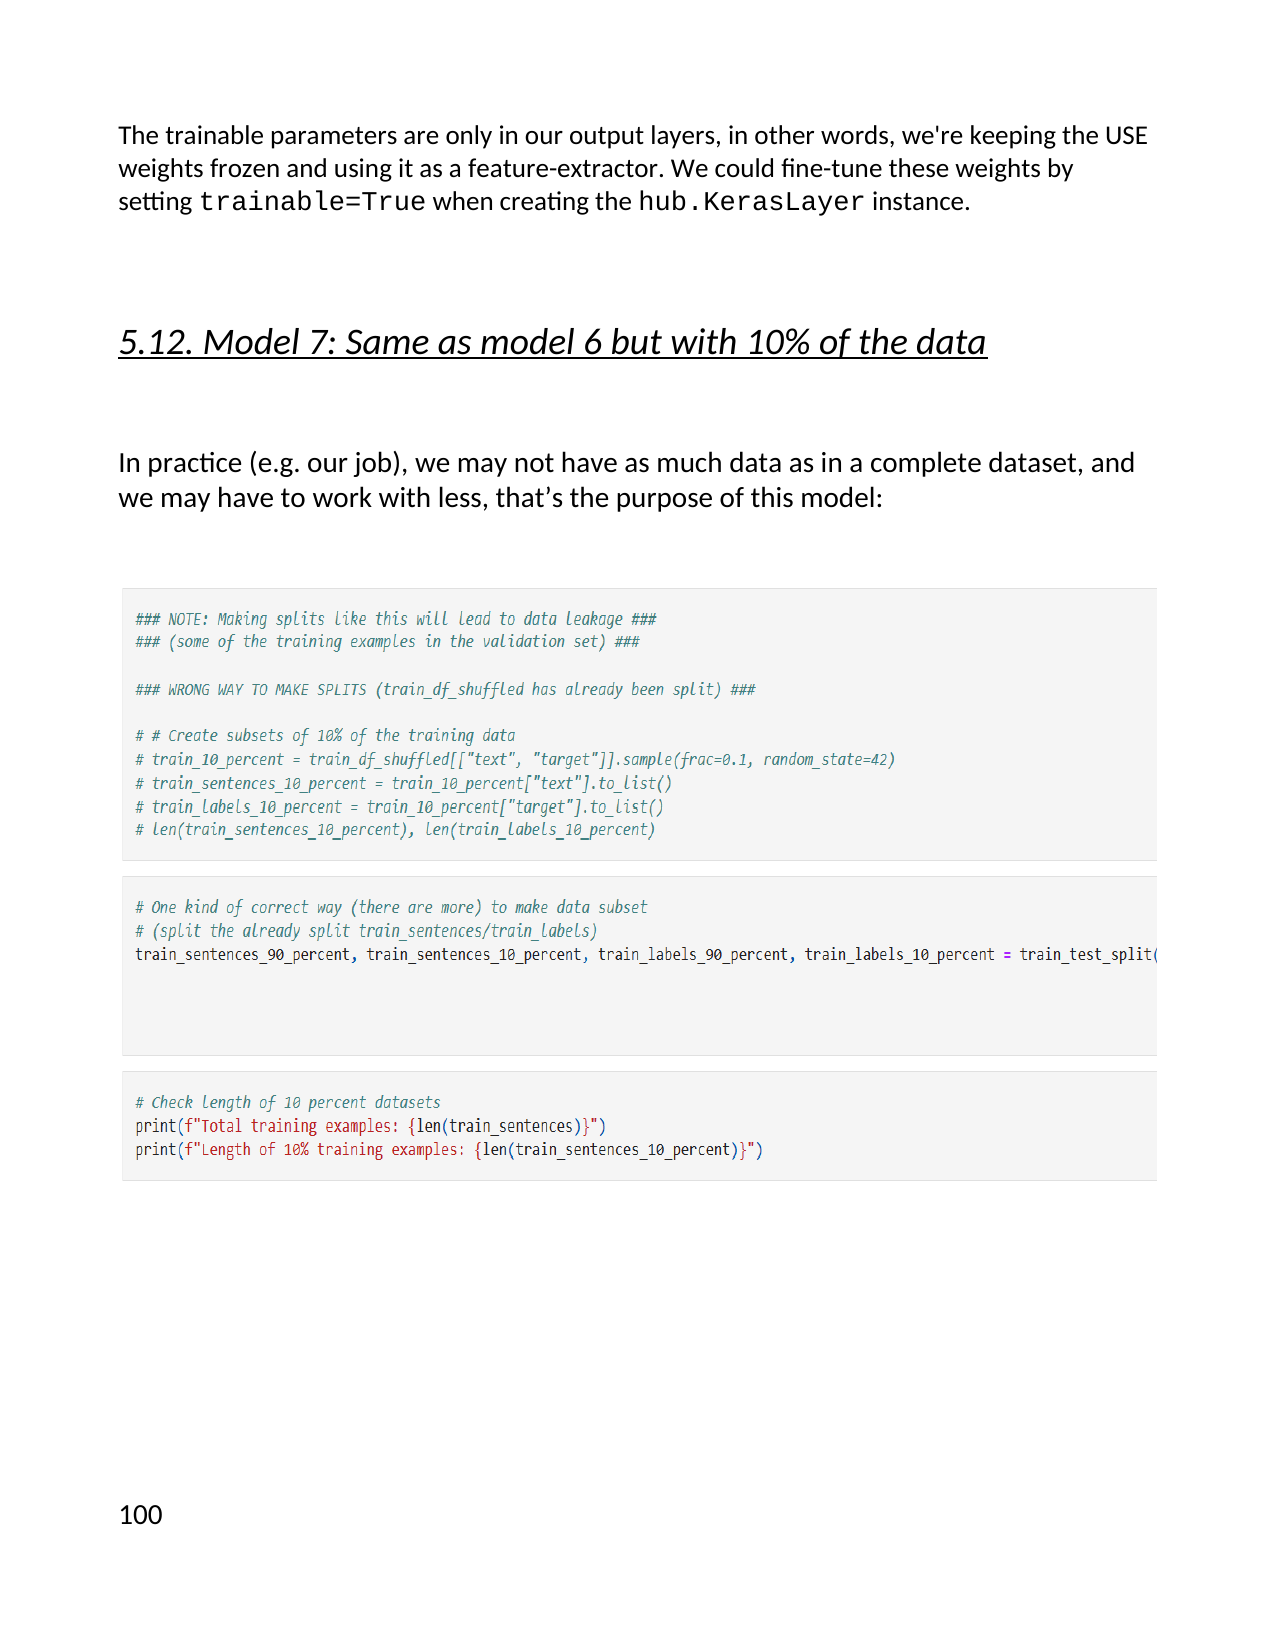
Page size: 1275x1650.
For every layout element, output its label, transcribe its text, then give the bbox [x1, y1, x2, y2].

picture [118, 586, 1157, 1189]
text In practice (e.g. our job), we may not have as much data as in a complete dataset, and we may have to work with less, that’s the purpose of this model: [118, 444, 1157, 515]
text The trainable parameters are only in our output layers, in other words, we're keeping the USE weights frozen and using it as a feature-extractor. We could fine-tune these weights by setting trainable=True when creating the hub.KerasLayer instance. [118, 118, 1157, 218]
subtitle 5.12. Model 7: Same as model 6 but with 10% of the data [118, 318, 1157, 363]
